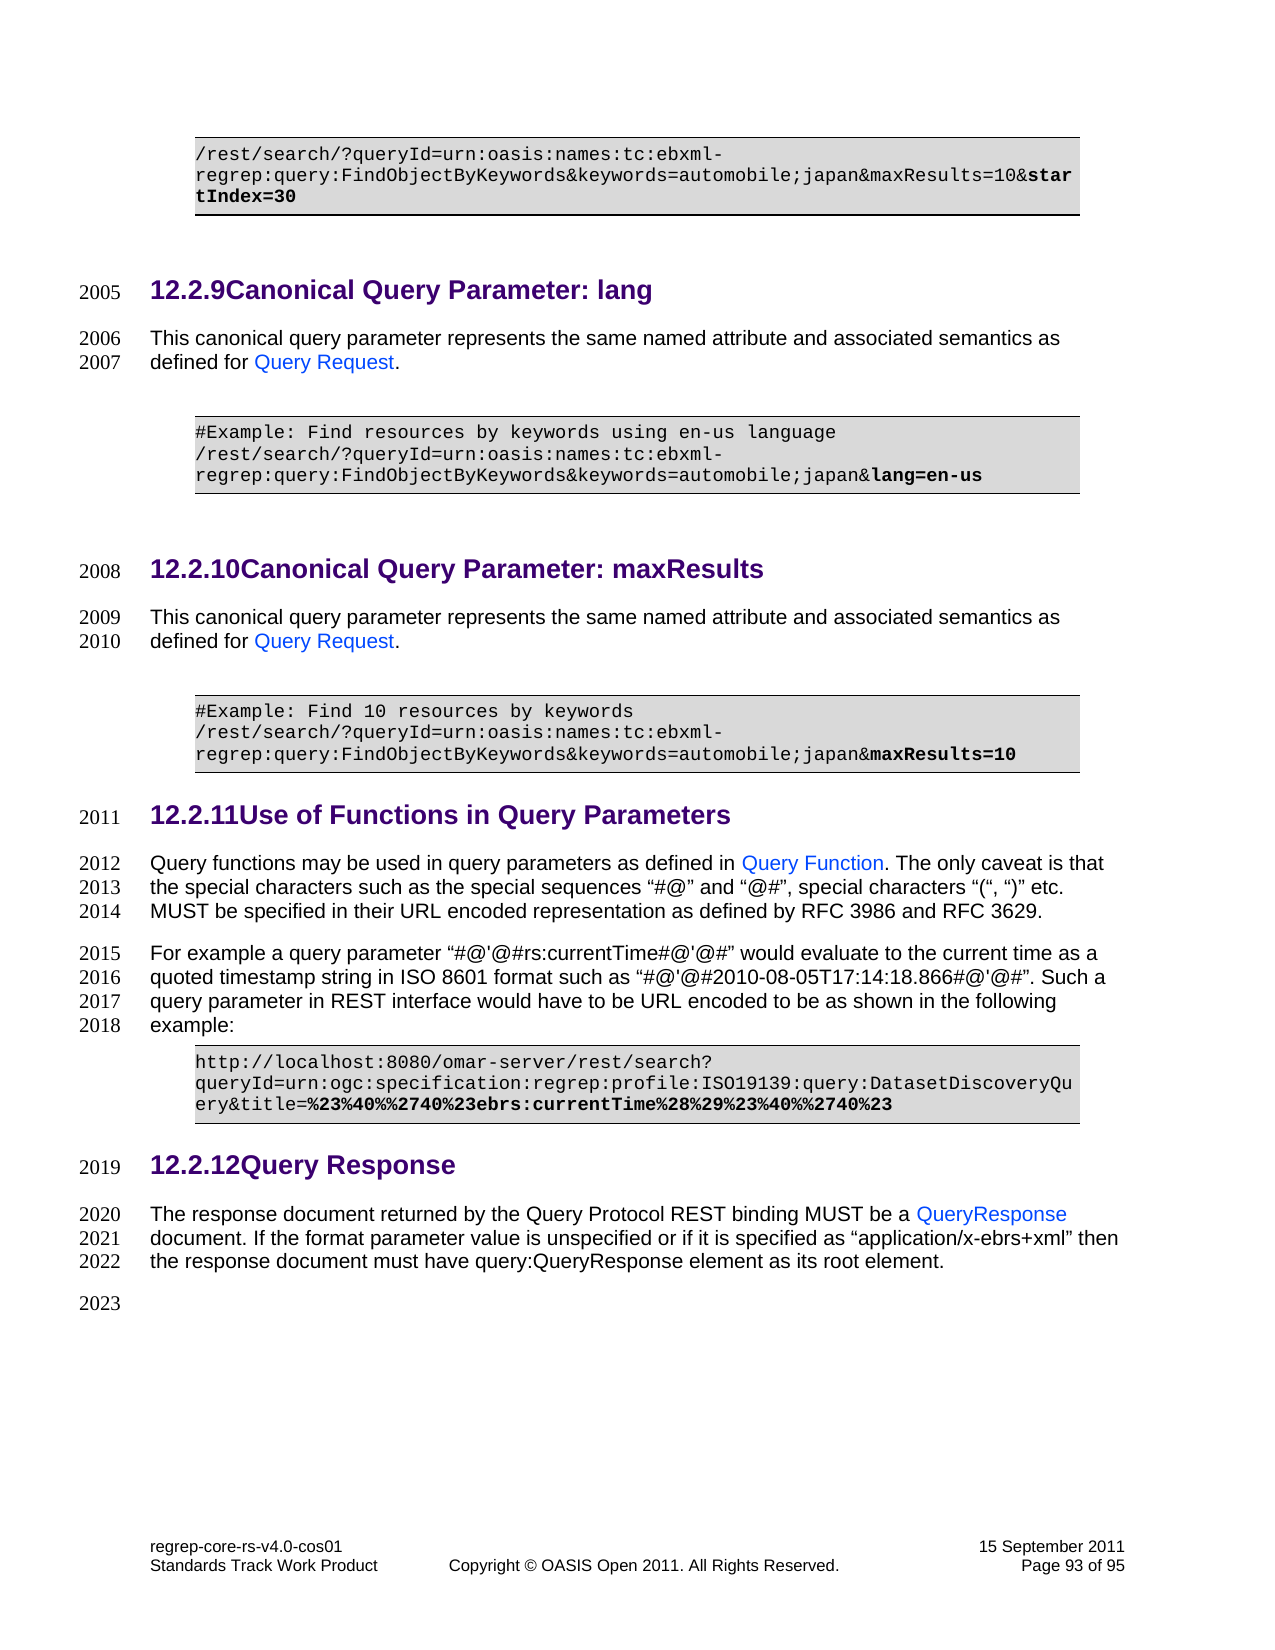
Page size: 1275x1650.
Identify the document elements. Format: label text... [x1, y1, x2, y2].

text #Example: Find resources by keywords using en-us language [195, 417, 1080, 437]
text The response document returned by the Query Protocol REST binding MUST be a QueryResponse document. If the format parameter value is unspecified or if it is specified as “application/x-ebrs+xml” then the response document must have query:QueryResponse element as its root element. [150, 1201, 1125, 1273]
text http://localhost:8080/omar-server/rest/search?queryId=urn:ogc:specification:regrep:profile:ISO19139:query:DatasetDiscoveryQuery&title=%23%40%%2740%23ebrs:currentTime%28%29%23%40%%2740%23 [195, 1046, 1080, 1123]
subtitle Canonical Query Parameter: maxResults [150, 553, 1125, 584]
text This canonical query parameter represents the same named attribute and associated semantics as defined for Query Request. [150, 605, 1125, 653]
subtitle Use of Functions in Query Parameters [150, 799, 1125, 830]
text Query functions may be used in query parameters as defined in Query Function. The only caveat is that the special characters such as the special sequences “#@” and “@#”, special characters “(“, “)” etc. MUST be specified in their URL encoded representation as defined by RFC 3986 and RFC 3629. [150, 851, 1125, 923]
text This canonical query parameter represents the same named attribute and associated semantics as defined for Query Request. [150, 326, 1125, 374]
subtitle Query Response [150, 1149, 1125, 1181]
text #Example: Find 10 resources by keywords [195, 696, 1080, 716]
text /rest/search/?queryId=urn:oasis:names:tc:ebxml-regrep:query:FindObjectByKeywords&keywords=automobile;japan&lang=en-us [195, 437, 1080, 493]
text For example a query parameter “#@'@#rs:currentTime#@'@#” would evaluate to the current time as a quoted timestamp string in ISO 8601 format such as “#@'@#2010-08-05T17:14:18.866#@'@#”. Such a query parameter in REST interface would have to be URL encoded to be as shown in the following example: [150, 941, 1125, 1036]
text /rest/search/?queryId=urn:oasis:names:tc:ebxml-regrep:query:FindObjectByKeywords&keywords=automobile;japan&maxResults=10 [195, 716, 1080, 772]
subtitle Canonical Query Parameter: lang [150, 274, 1125, 305]
text /rest/search/?queryId=urn:oasis:names:tc:ebxml-regrep:query:FindObjectByKeywords&keywords=automobile;japan&maxResults=10&startIndex=30 [195, 138, 1080, 214]
